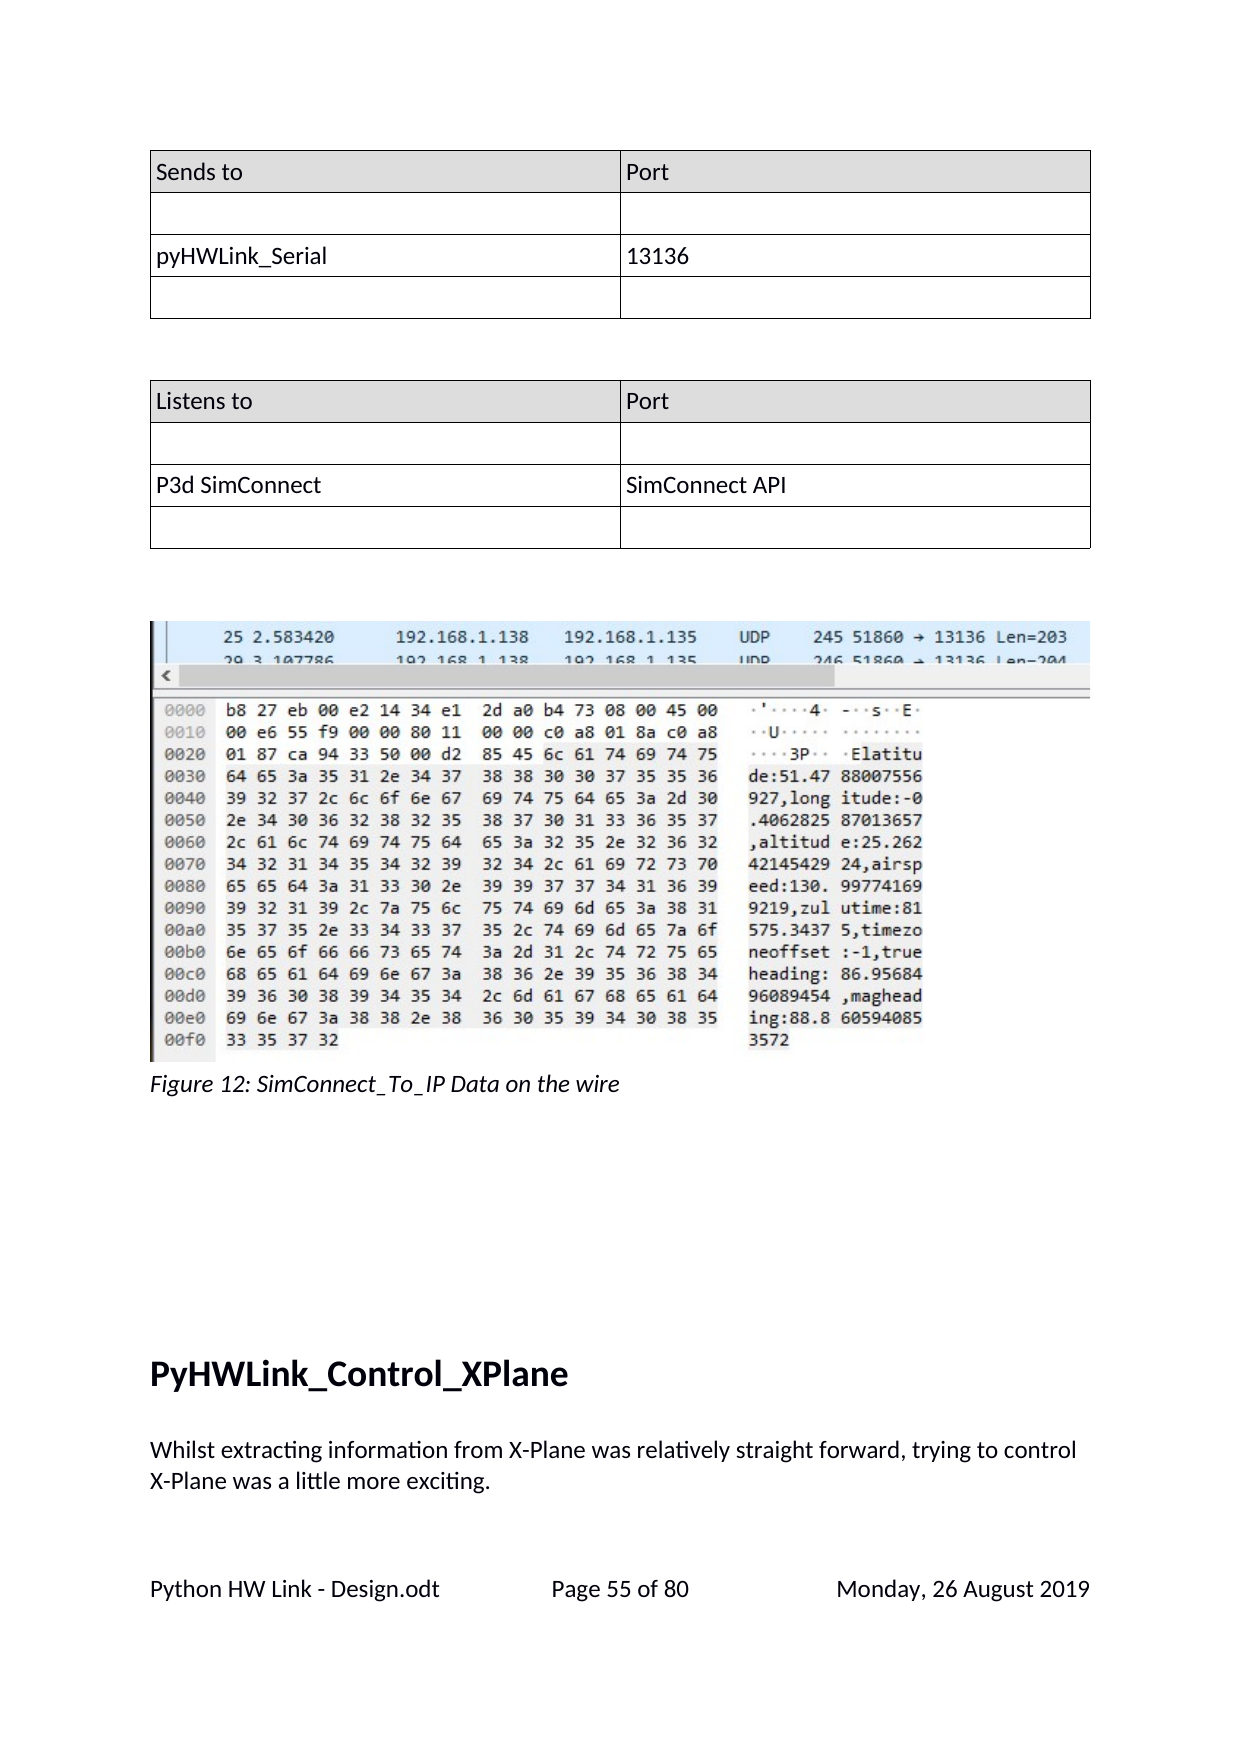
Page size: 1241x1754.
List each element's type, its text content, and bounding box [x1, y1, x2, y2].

table_cell [621, 277, 1090, 318]
picture [150, 621, 1091, 1062]
table_header Listens to [151, 381, 620, 422]
table_cell [621, 193, 1090, 234]
table_cell [151, 277, 620, 318]
table_cell pyHWLink_Serial [151, 235, 620, 276]
table_cell 13136 [621, 235, 1090, 276]
table_cell [151, 193, 620, 234]
table_cell [151, 507, 620, 548]
table_cell [151, 423, 620, 464]
text Whilst extracting information from X-Plane was relatively straight forward, trying to control X-Plane was a little more exciting. [150, 1434, 1090, 1495]
subtitle PyHWLink_Control_XPlane [150, 1349, 1090, 1395]
text Figure 12: SimConnect_To_IP Data on the wire [150, 1062, 1090, 1098]
table_header Sends to [151, 151, 620, 192]
table_cell [621, 423, 1090, 464]
table_header Port [621, 151, 1090, 192]
table_cell [621, 507, 1090, 548]
table_cell P3d SimConnect [151, 465, 620, 506]
table_header Port [621, 381, 1090, 422]
table_cell SimConnect API [621, 465, 1090, 506]
